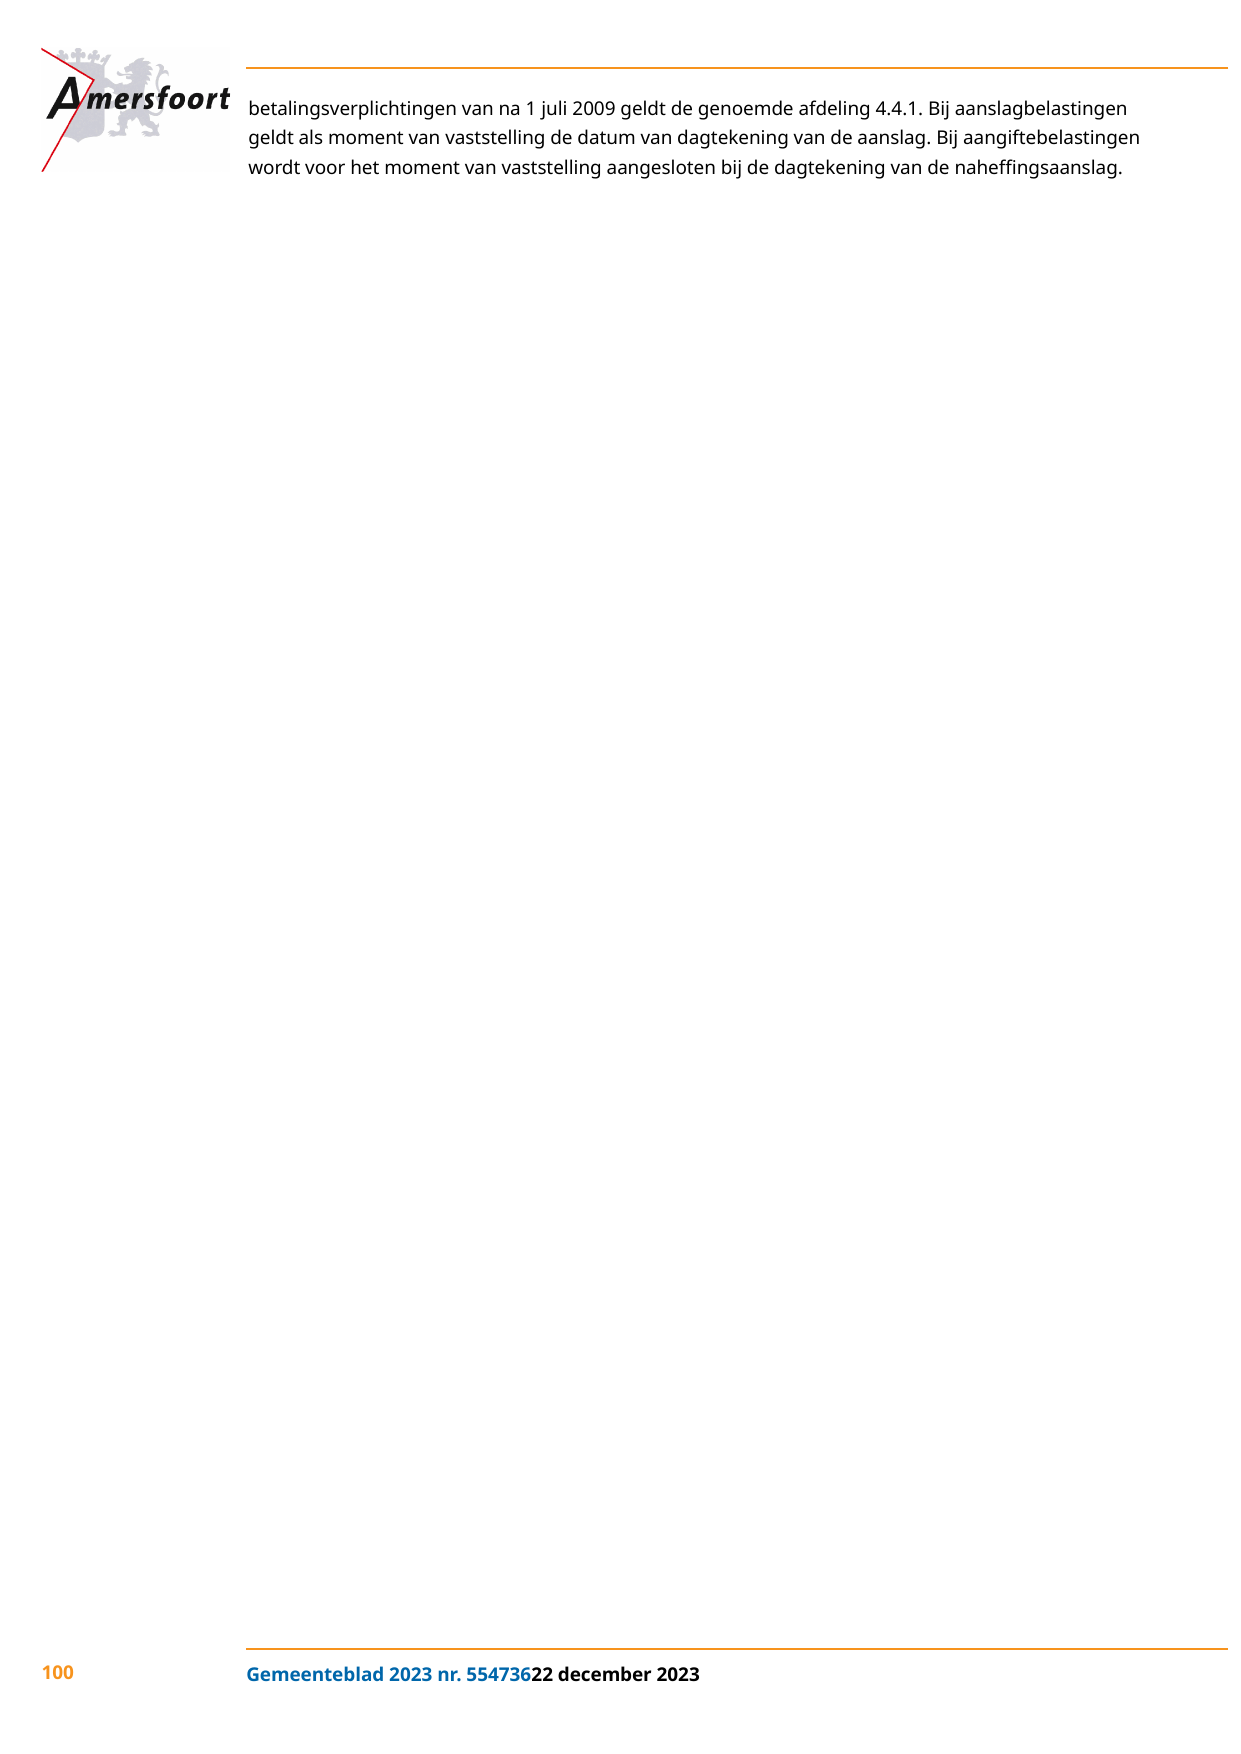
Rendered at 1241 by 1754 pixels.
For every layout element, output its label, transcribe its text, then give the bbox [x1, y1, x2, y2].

text betalingsverplichtingen van na 1 juli 2009 geldt de genoemde afdeling 4.4.1. Bij aanslagbelastingen geldt als moment van vaststelling de datum van dagtekening van de aanslag. Bij aangiftebelastingen wordt voor het moment van vaststelling aangesloten bij de dagtekening van de naheffingsaanslag. [248, 95, 1152, 180]
picture [41, 47, 231, 172]
